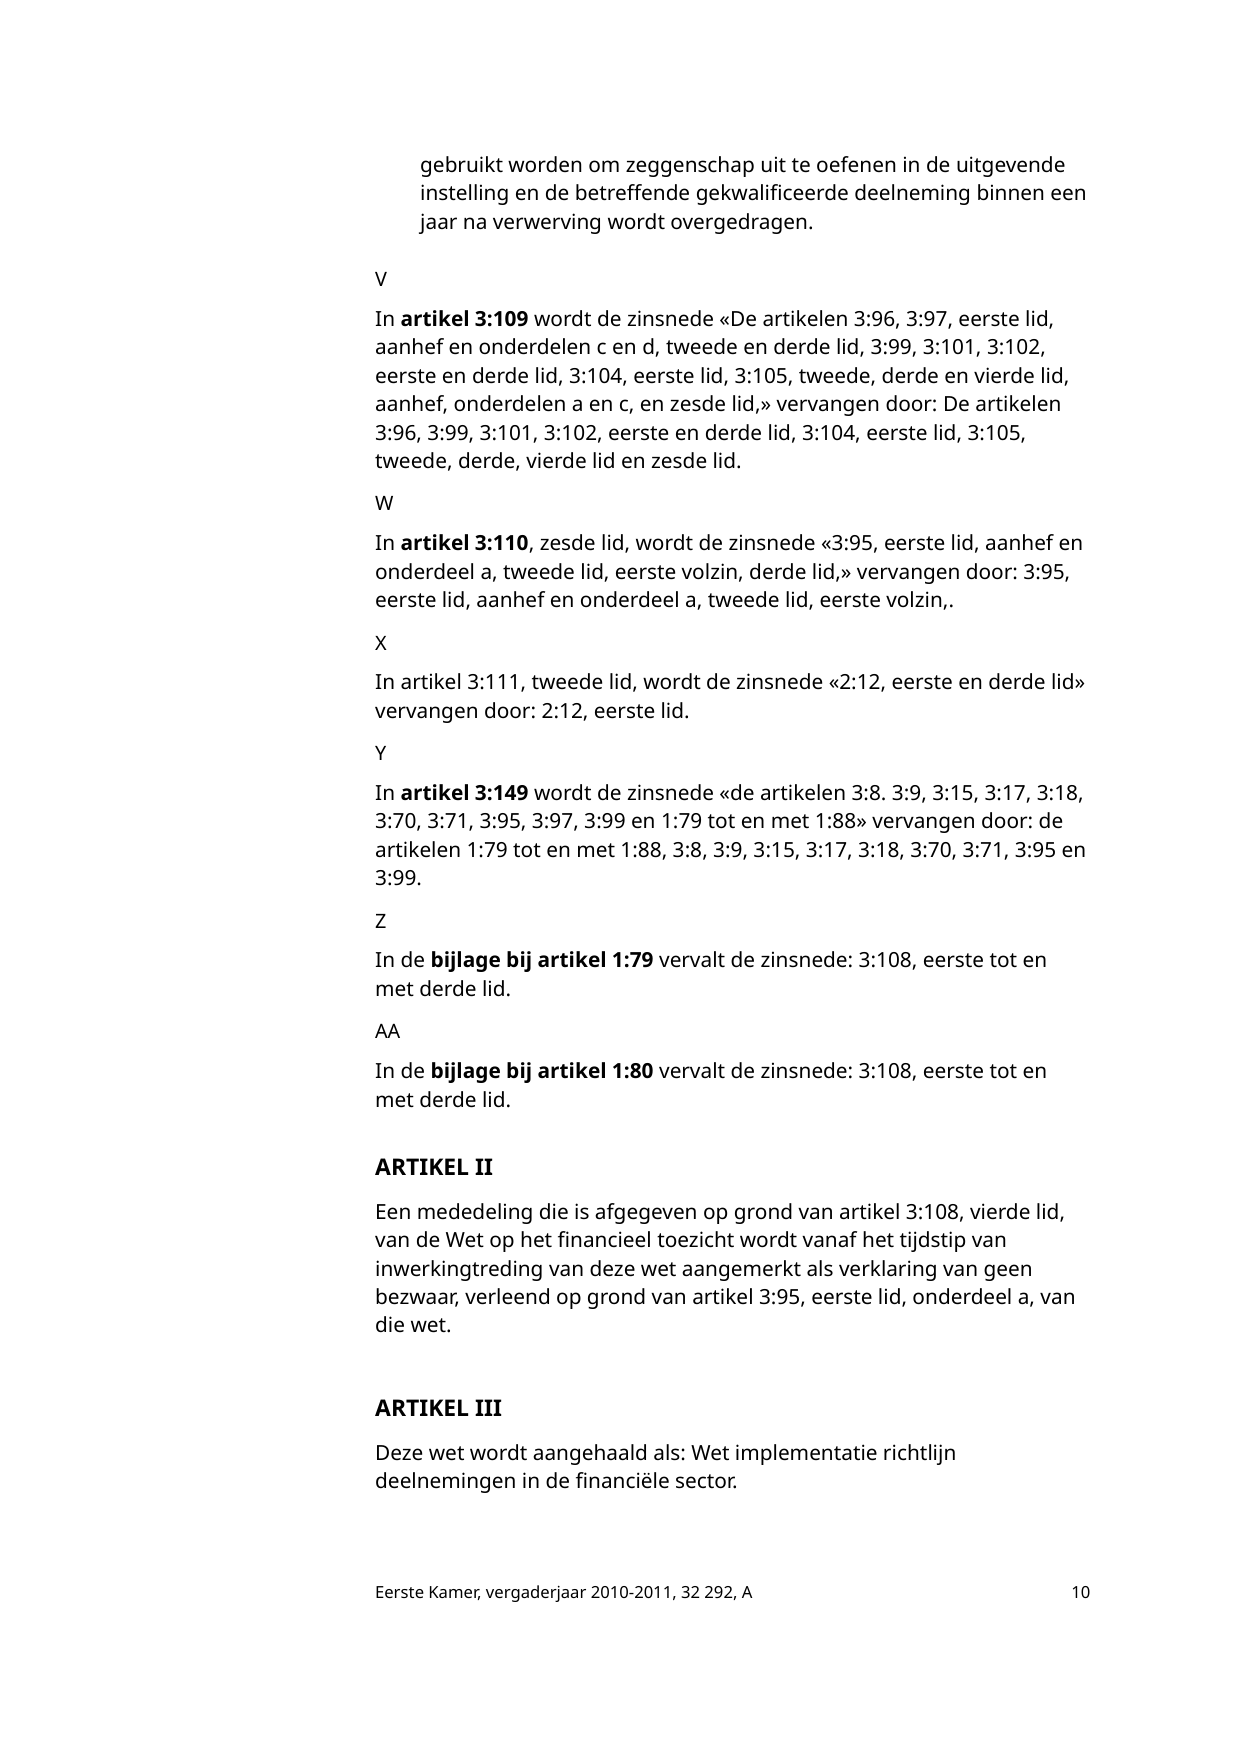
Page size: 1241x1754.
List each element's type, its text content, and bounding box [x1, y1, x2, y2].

subtitle ARTIKEL II [375, 1151, 1090, 1182]
text In artikel 3:111, tweede lid, wordt de zinsnede «2:12, eerste en derde lid» vervangen door: 2:12, eerste lid. [375, 667, 1090, 724]
text In artikel 3:110, zesde lid, wordt de zinsnede «3:95, eerste lid, aanhef en onderdeel a, tweede lid, eerste volzin, derde lid,» vervangen door: 3:95, eerste lid, aanhef en onderdeel a, tweede lid, eerste volzin,. [375, 528, 1090, 614]
text In de bijlage bij artikel 1:80 vervalt de zinsnede: 3:108, eerste tot en met derde lid. [375, 1056, 1090, 1113]
text Y [375, 739, 1090, 766]
text V [375, 265, 1090, 292]
text AA [375, 1017, 1090, 1044]
text Z [375, 907, 1090, 934]
text Een mededeling die is afgegeven op grond van artikel 3:108, vierde lid, van de Wet op het financieel toezicht wordt vanaf het tijdstip van inwerkingtreding van deze wet aangemerkt als verklaring van geen bezwaar, verleend op grond van artikel 3:95, eerste lid, onderdeel a, van die wet. [375, 1197, 1090, 1339]
text In de bijlage bij artikel 1:79 vervalt de zinsnede: 3:108, eerste tot en met derde lid. [375, 946, 1090, 1002]
text gebruikt worden om zeggenschap uit te oefenen in de uitgevende instelling en de betreffende gekwalificeerde deelneming binnen een jaar na verwerving wordt overgedragen. [420, 150, 1090, 235]
text W [375, 490, 1090, 517]
text X [375, 629, 1090, 656]
text In artikel 3:149 wordt de zinsnede «de artikelen 3:8. 3:9, 3:15, 3:17, 3:18, 3:70, 3:71, 3:95, 3:97, 3:99 en 1:79 tot en met 1:88» vervangen door: de artikelen 1:79 tot en met 1:88, 3:8, 3:9, 3:15, 3:17, 3:18, 3:70, 3:71, 3:95 en 3:99. [375, 778, 1090, 892]
subtitle ARTIKEL III [375, 1392, 1090, 1423]
text Deze wet wordt aangehaald als: Wet implementatie richtlijn deelnemingen in de financiële sector. [375, 1438, 1090, 1495]
text In artikel 3:109 wordt de zinsnede «De artikelen 3:96, 3:97, eerste lid, aanhef en onderdelen c en d, tweede en derde lid, 3:99, 3:101, 3:102, eerste en derde lid, 3:104, eerste lid, 3:105, tweede, derde en vierde lid, aanhef, onderdelen a en c, en zesde lid,» vervangen door: De artikelen 3:96, 3:99, 3:101, 3:102, eerste en derde lid, 3:104, eerste lid, 3:105, tweede, derde, vierde lid en zesde lid. [375, 304, 1090, 475]
